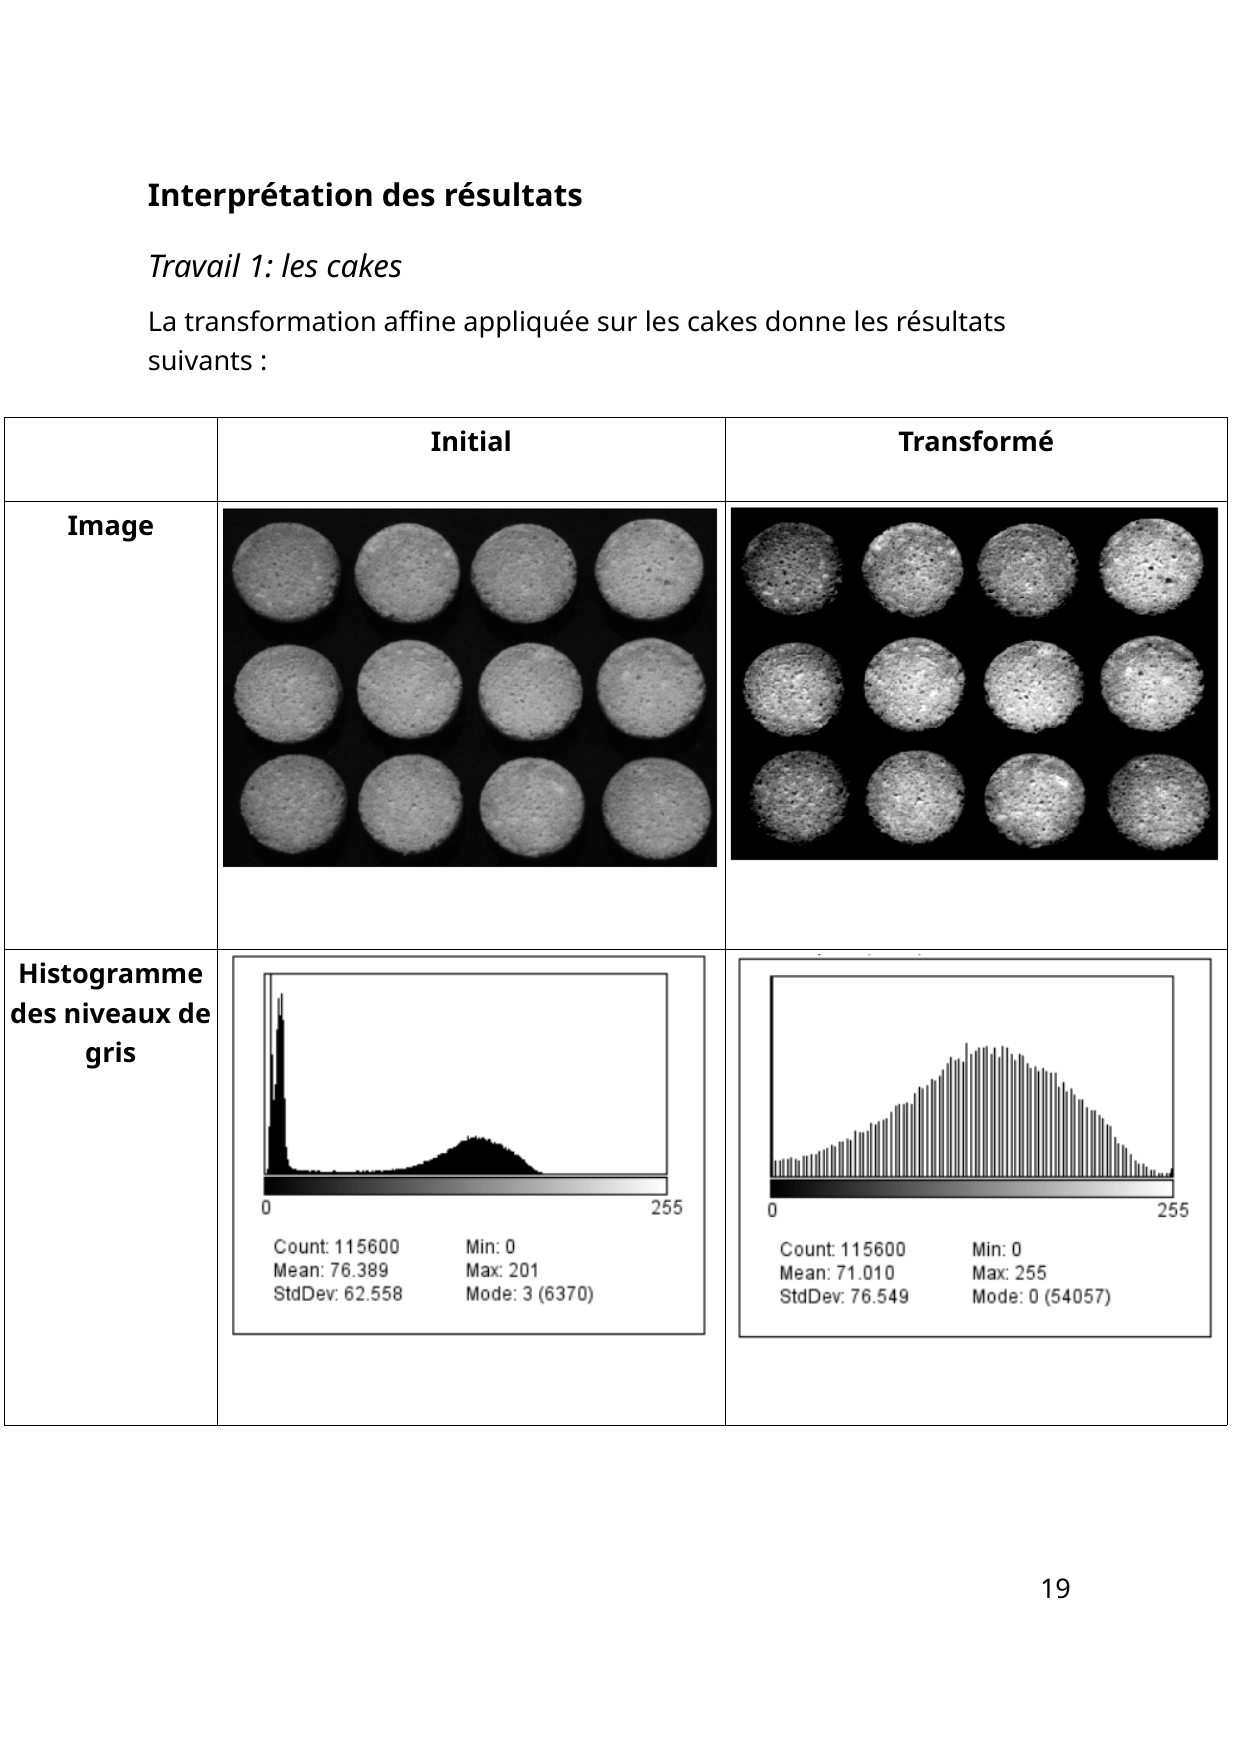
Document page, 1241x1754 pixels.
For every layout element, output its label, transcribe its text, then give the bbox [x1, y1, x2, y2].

table_cell [726, 502, 1227, 948]
picture [736, 954, 1216, 1345]
text Travail 1: les cakes [148, 243, 1093, 286]
table_cell Image [5, 502, 217, 948]
table_cell [218, 950, 725, 1425]
table_cell Histogramme des niveaux de gris [5, 950, 217, 1425]
table_header [5, 418, 217, 501]
table_cell [726, 950, 1227, 1425]
table_header Initial [218, 418, 725, 501]
text Interprétation des résultats [148, 173, 1093, 215]
picture [231, 954, 711, 1341]
picture [730, 506, 1222, 863]
table_cell [218, 502, 725, 948]
picture [223, 506, 720, 868]
text La transformation affine appliquée sur les cakes donne les résultats suivants : [148, 302, 1093, 379]
table_header Transformé [726, 418, 1227, 501]
